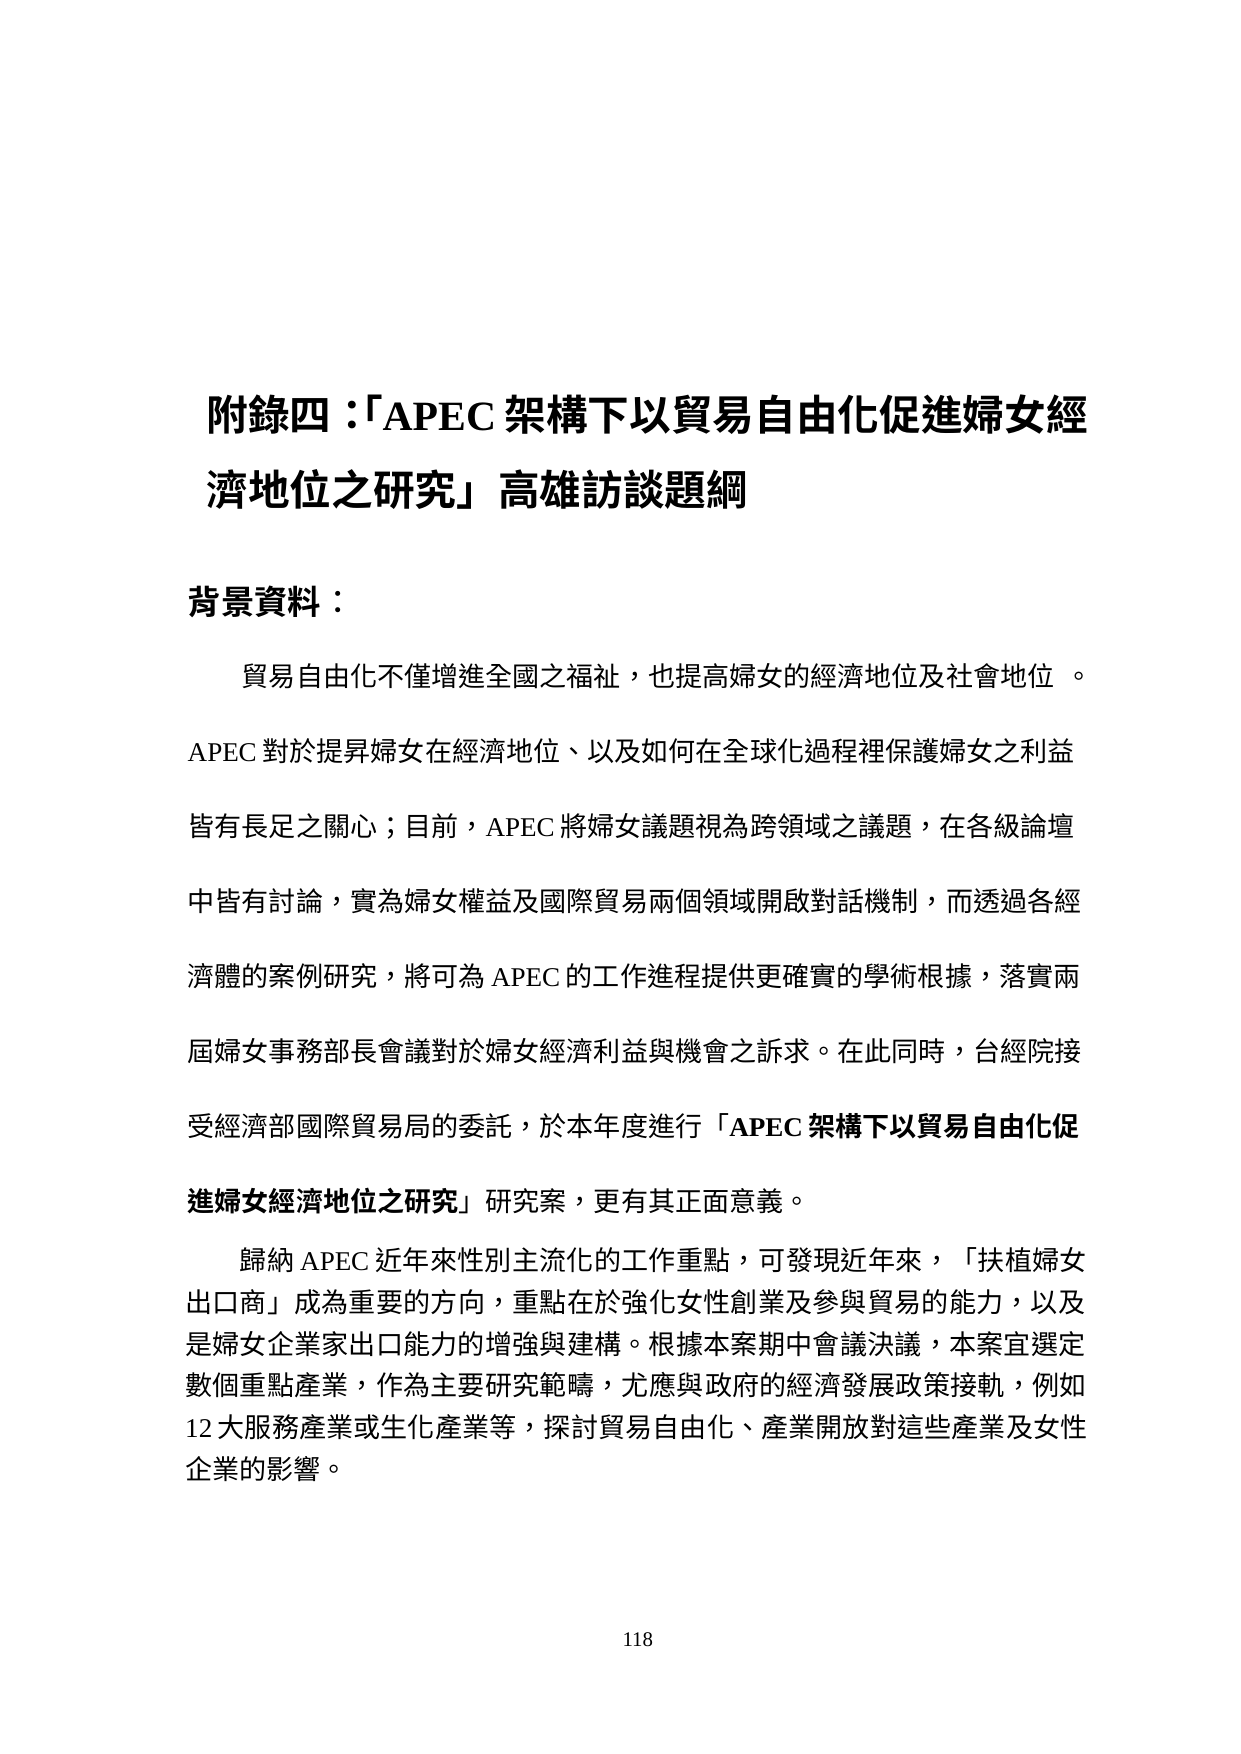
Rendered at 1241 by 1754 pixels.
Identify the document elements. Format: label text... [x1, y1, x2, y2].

text 貿易自由化不僅增進全國之福祉，也提高婦女的經濟地位及社會地位。APEC對於提昇婦女在經濟地位、以及如何在全球化過程裡保護婦女之利益皆有長足之關心；目前，APEC將婦女議題視為跨領域之議題，在各級論壇中皆有討論，實為婦女權益及國際貿易兩個領域開啟對話機制，而透過各經濟體的案例研究，將可為APEC的工作進程提供更確實的學術根據，落實兩屆婦女事務部長會議對於婦女經濟利益與機會之訴求。在此同時，台經院接受經濟部國際貿易局的委託，於本年度進行「APEC架構下以貿易自由化促進婦女經濟地位之研究」研究案，更有其正面意義。 [187, 637, 1087, 1237]
subtitle 歸納APEC近年來性別主流化的工作重點，可發現近年來，「扶植婦女出口商」成為重要的方向，重點在於強化女性創業及參與貿易的能力，以及是婦女企業家出口能力的增強與建構。根據本案期中會議決議，本案宜選定數個重點產業，作為主要研究範疇，尤應與政府的經濟發展政策接軌，例如12大服務產業或生化產業等，探討貿易自由化、產業開放對這些產業及女性企業的影響。 [185, 1237, 1087, 1487]
text 背景資料： [187, 562, 1087, 637]
subtitle 附錄四：「APEC架構下以貿易自由化促進婦女經濟地位之研究」高雄訪談題綱 [206, 375, 1087, 525]
